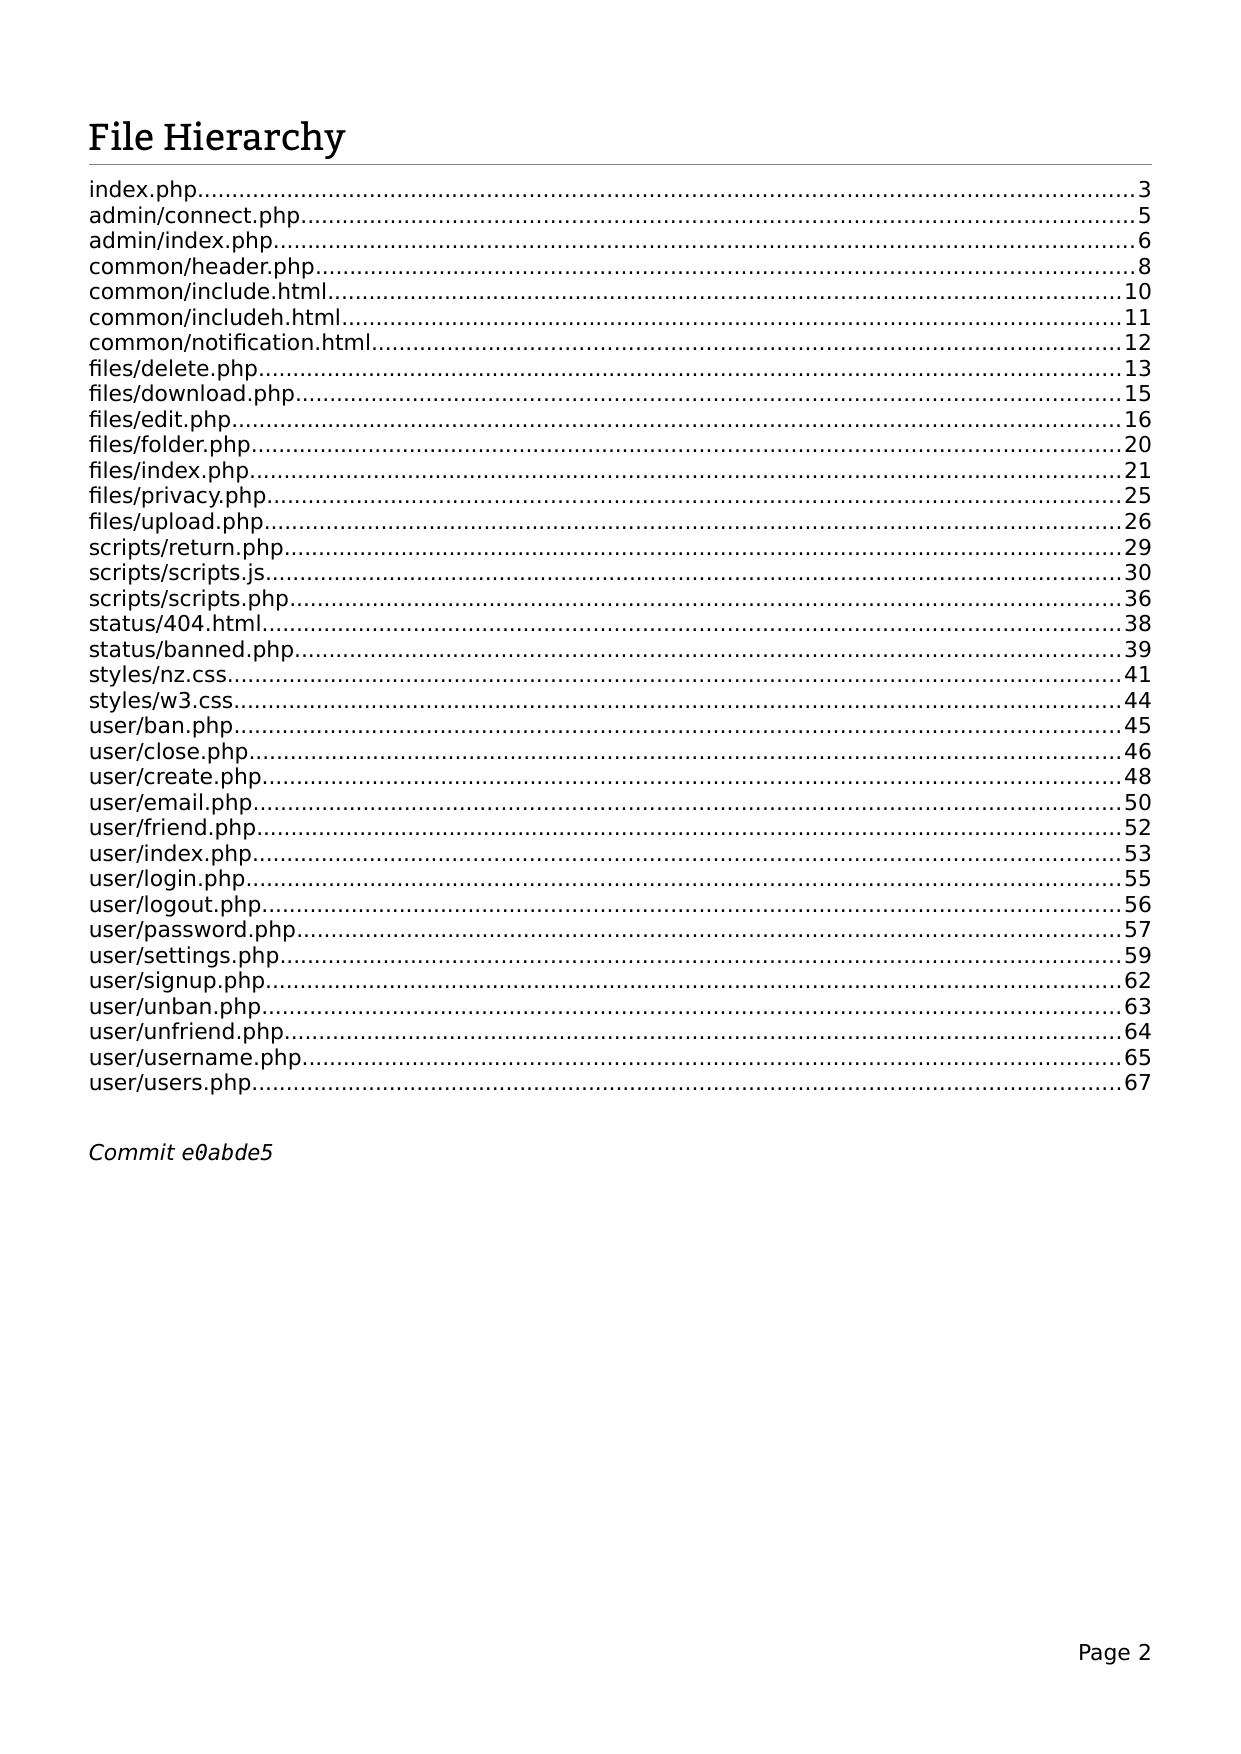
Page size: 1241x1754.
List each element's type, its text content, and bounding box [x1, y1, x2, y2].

text files/edit.php 16 [88, 407, 1152, 432]
text common/includeh.html 11 [88, 305, 1152, 330]
text user/unfriend.php 64 [88, 1019, 1152, 1045]
text user/users.php 67 [88, 1071, 1152, 1096]
text user/unban.php 63 [88, 994, 1152, 1019]
text admin/index.php 6 [88, 228, 1152, 254]
text user/ban.php 45 [88, 713, 1152, 739]
subtitle File Hierarchy [88, 113, 1152, 165]
text files/privacy.php 25 [88, 483, 1152, 509]
text common/include.html 10 [88, 279, 1152, 305]
text files/index.php 21 [88, 458, 1152, 483]
text scripts/scripts.js 30 [88, 560, 1152, 586]
text user/index.php 53 [88, 841, 1152, 866]
text scripts/return.php 29 [88, 534, 1152, 560]
text files/download.php 15 [88, 381, 1152, 407]
text user/login.php 55 [88, 866, 1152, 892]
text status/404.html 38 [88, 611, 1152, 637]
text styles/nz.css 41 [88, 662, 1152, 688]
text admin/connect.php 5 [88, 203, 1152, 228]
text files/delete.php 13 [88, 356, 1152, 381]
text user/close.php 46 [88, 739, 1152, 764]
text scripts/scripts.php 36 [88, 586, 1152, 611]
text user/create.php 48 [88, 764, 1152, 790]
text files/folder.php 20 [88, 432, 1152, 458]
text user/password.php 57 [88, 917, 1152, 943]
text user/signup.php 62 [88, 968, 1152, 994]
text user/settings.php 59 [88, 943, 1152, 968]
text user/logout.php 56 [88, 892, 1152, 917]
text index.php 3 [88, 177, 1152, 203]
text user/email.php 50 [88, 790, 1152, 815]
text common/header.php 8 [88, 254, 1152, 279]
text common/notification.html 12 [88, 330, 1152, 356]
text user/username.php 65 [88, 1045, 1152, 1071]
text files/upload.php 26 [88, 509, 1152, 534]
text user/friend.php 52 [88, 815, 1152, 841]
text Commit e0abde5 [88, 1140, 1152, 1165]
text styles/w3.css 44 [88, 688, 1152, 713]
text status/banned.php 39 [88, 637, 1152, 662]
